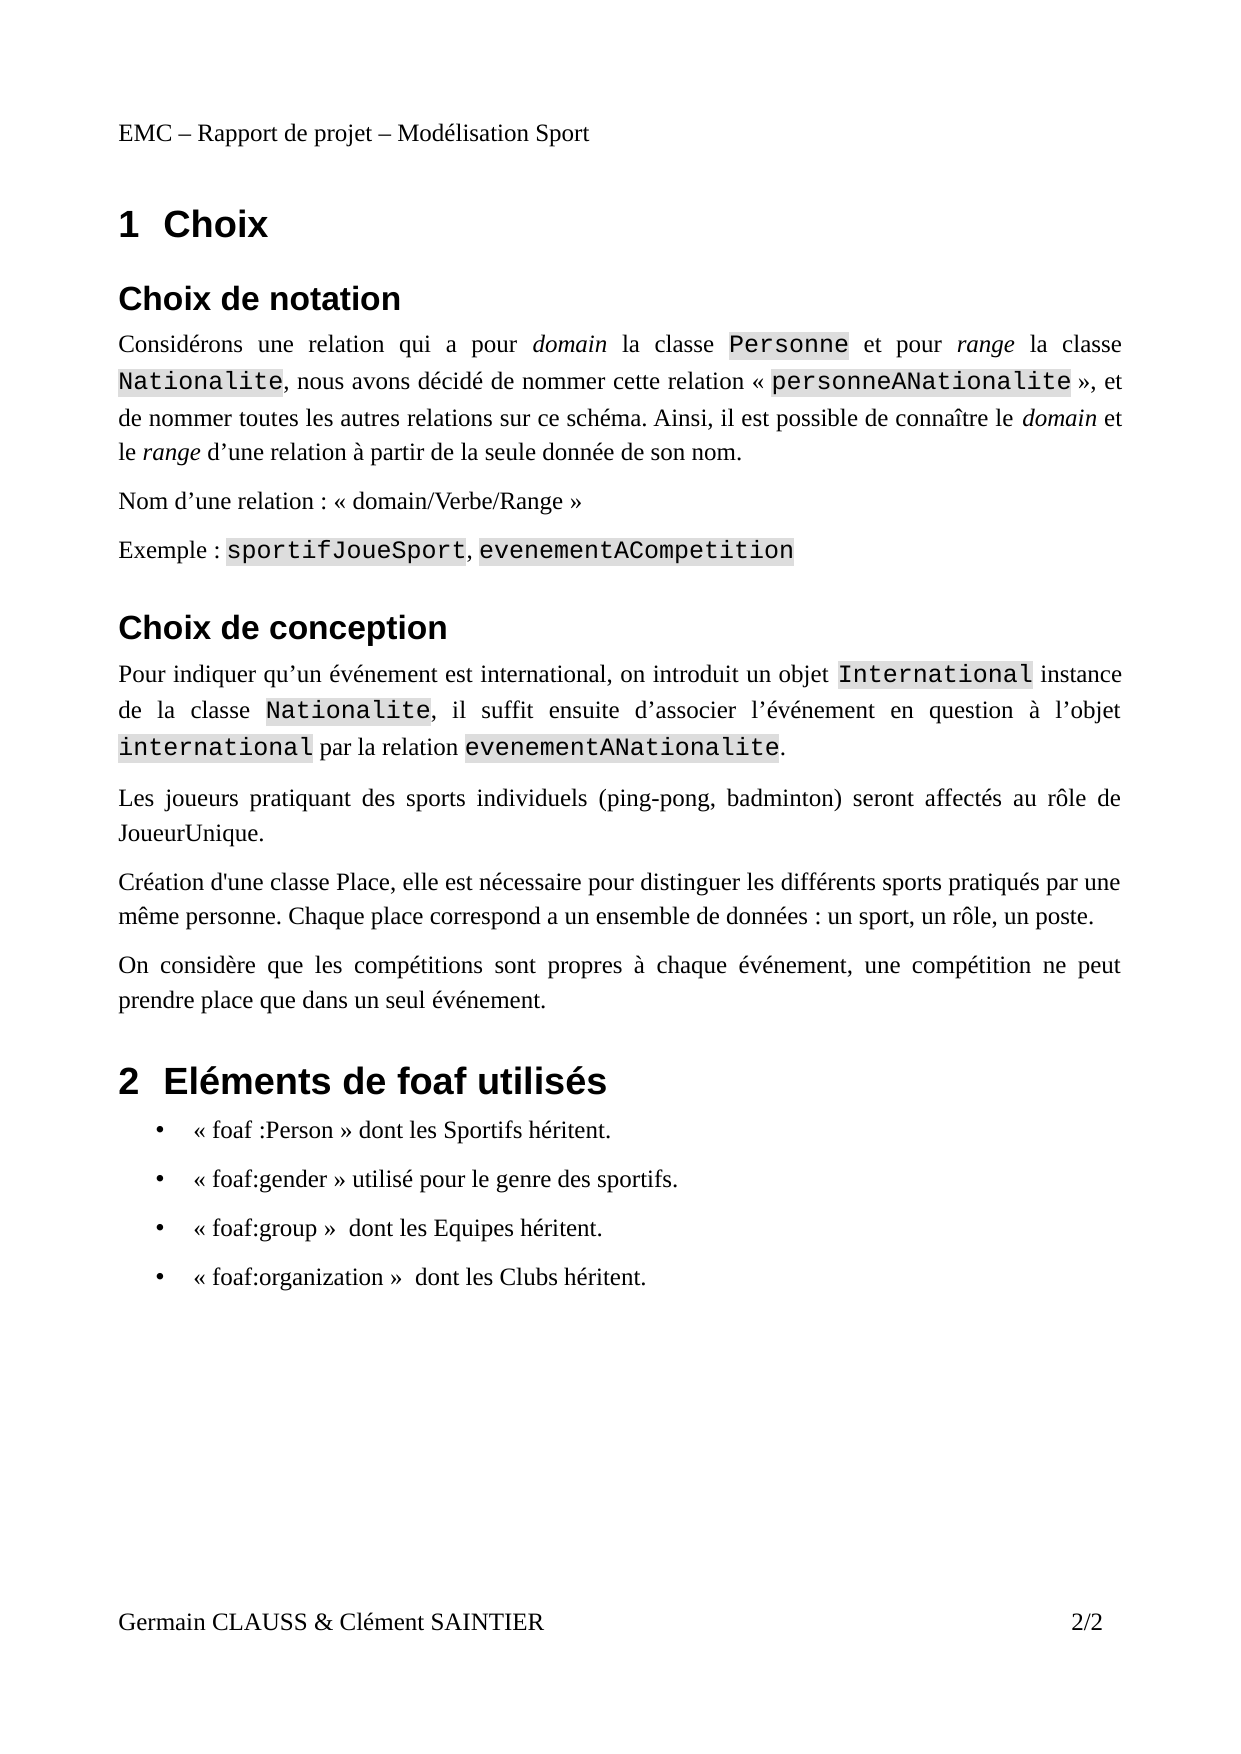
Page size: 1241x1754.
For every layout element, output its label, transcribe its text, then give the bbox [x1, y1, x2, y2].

text Nom d’une relation : « domain/Verbe/Range » [118, 486, 1122, 515]
text On considère que les compétitions sont propres à chaque événement, une compétition ne peut prendre place que dans un seul événement. [118, 951, 1122, 1014]
subtitle Choix [118, 201, 1122, 245]
list « foaf:organization » dont les Clubs héritent. [156, 1262, 1122, 1291]
list « foaf :Person » dont les Sportifs héritent. [156, 1115, 1122, 1144]
list « foaf:group » dont les Equipes héritent. [156, 1213, 1122, 1242]
text Création d'une classe Place, elle est nécessaire pour distinguer les différents sports pratiqués par une même personne. Chaque place correspond a un ensemble de données : un sport, un rôle, un poste. [118, 867, 1122, 930]
list « foaf:gender » utilisé pour le genre des sportifs. [156, 1164, 1122, 1193]
text Exemple : sportifJoueSport, evenementACompetition [118, 535, 1122, 566]
subtitle Choix de notation [118, 278, 1122, 317]
subtitle Choix de conception [118, 608, 1122, 646]
subtitle Eléments de foaf utilisés [118, 1059, 1122, 1103]
text Pour indiquer qu’un événement est international, on introduit un objet International instance de la classe Nationalite, il suffit ensuite d’associer l’événement en question à l’objet international par la relation evenementANationalite. [118, 659, 1122, 763]
text Considérons une relation qui a pour domain la classe Personne et pour range la classe Nationalite, nous avons décidé de nommer cette relation « personneANationalite », et de nommer toutes les autres relations sur ce schéma. Ainsi, il est possible de connaître le domain et le range d’une relation à partir de la seule donnée de son nom. [118, 329, 1122, 466]
text Les joueurs pratiquant des sports individuels (ping-pong, badminton) seront affectés au rôle de JoueurUnique. [118, 783, 1122, 847]
